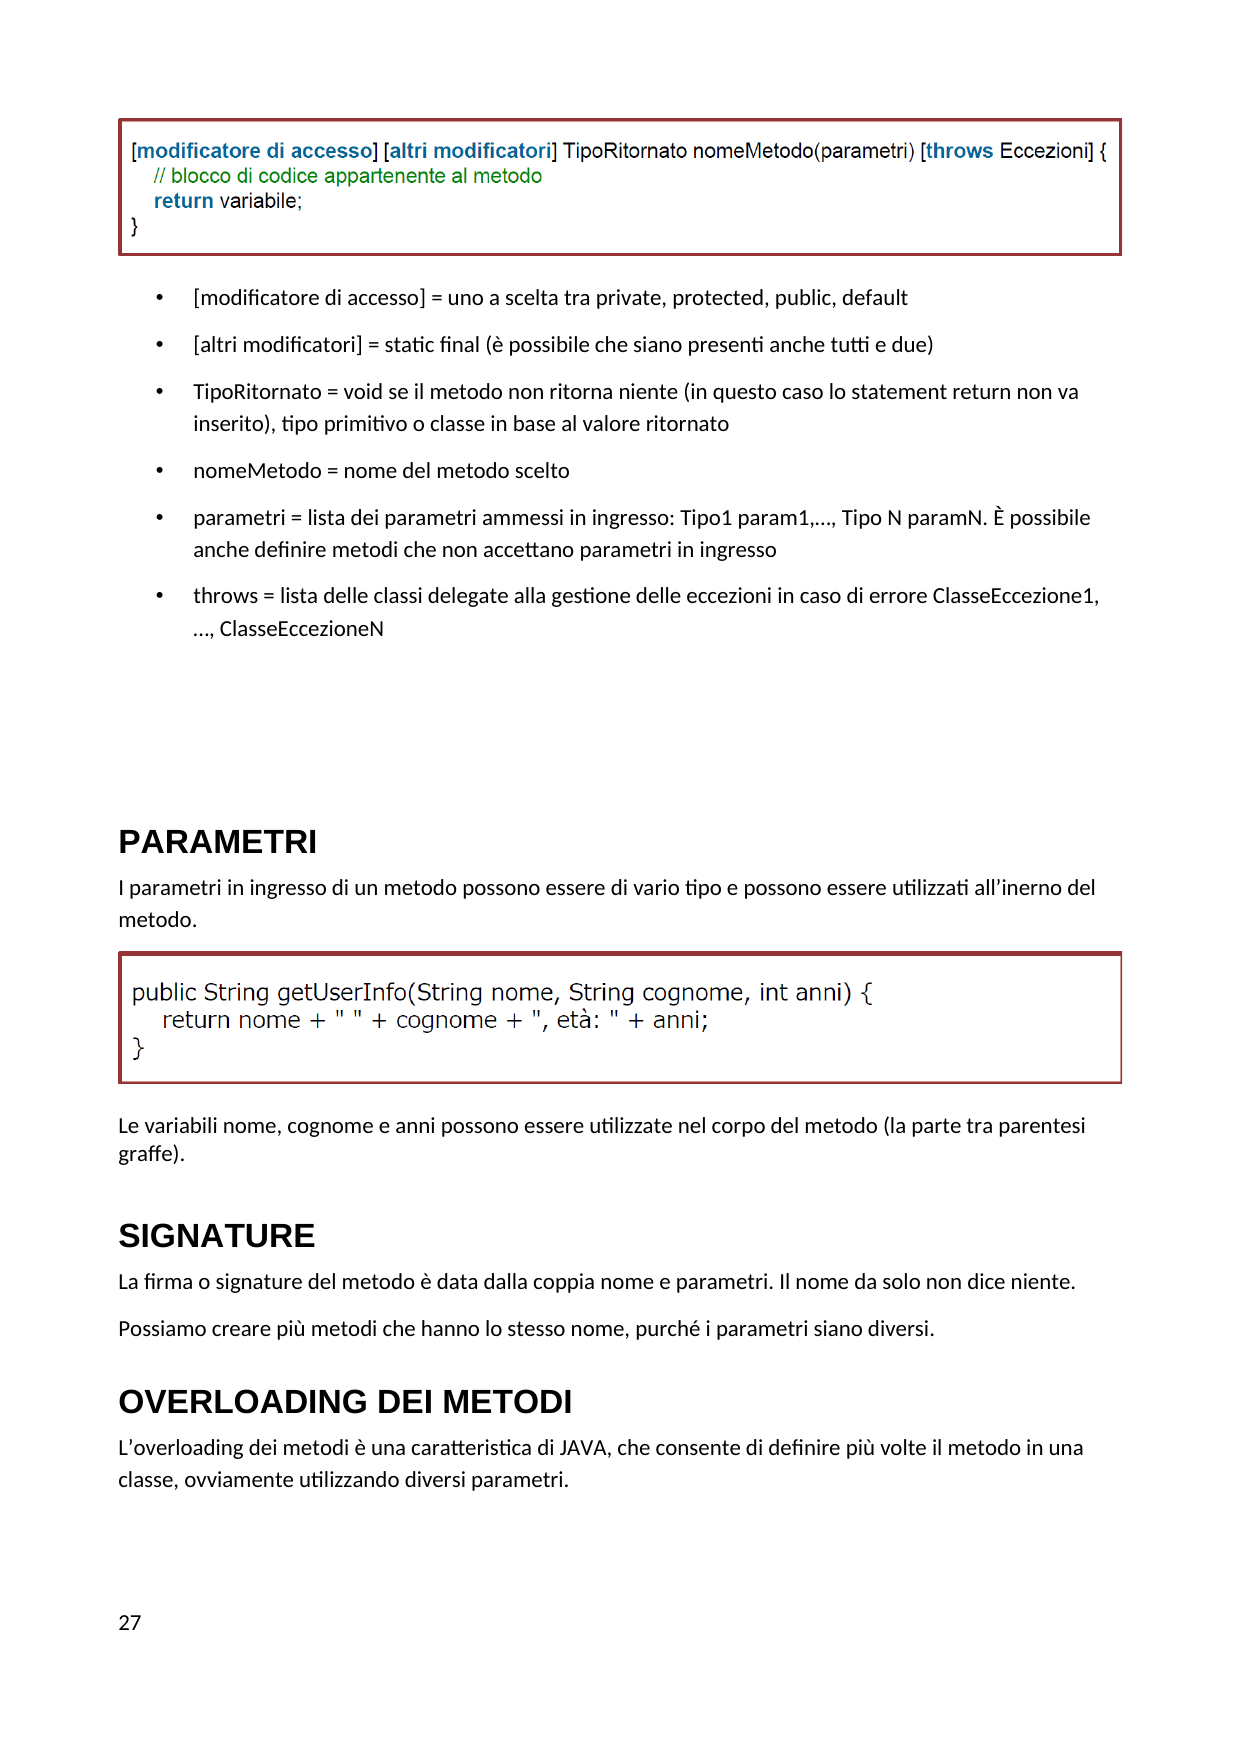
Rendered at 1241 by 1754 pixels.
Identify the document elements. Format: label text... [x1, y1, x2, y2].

list parametri = lista dei parametri ammessi in ingresso: Tipo1 param1,…, Tipo N paramN. È possibile anche definire metodi che non accettano parametri in ingresso [156, 503, 1122, 563]
list throws = lista delle classi delegate alla gestione delle eccezioni in caso di errore ClasseEccezione1, …, ClasseEccezioneN [156, 582, 1122, 642]
text I parametri in ingresso di un metodo possono essere di vario tipo e possono essere utilizzati all’inerno del metodo. [118, 873, 1122, 933]
list nomeMetodo = nome del metodo scelto [156, 456, 1122, 484]
list [altri modificatori] = static final (è possibile che siano presenti anche tutti e due) [156, 330, 1122, 358]
picture [118, 951, 1123, 1084]
text L’overloading dei metodi è una caratteristica di JAVA, che consente di definire più volte il metodo in una classe, ovviamente utilizzando diversi parametri. [118, 1433, 1122, 1493]
subtitle OVERLOADING DEI METODI [118, 1382, 1122, 1420]
list [modificatore di accesso] = uno a scelta tra private, protected, public, default [156, 283, 1122, 311]
subtitle SIGNATURE [118, 1216, 1122, 1255]
subtitle PARAMETRI [118, 822, 1122, 860]
text La firma o signature del metodo è data dalla coppia nome e parametri. Il nome da solo non dice niente. [118, 1267, 1122, 1295]
list TipoRitornato = void se il metodo non ritorna niente (in questo caso lo statement return non va inserito), tipo primitivo o classe in base al valore ritornato [156, 377, 1122, 437]
text Le variabili nome, cognome e anni possono essere utilizzate nel corpo del metodo (la parte tra parentesi graffe). [118, 1111, 1122, 1167]
text Possiamo creare più metodi che hanno lo stesso nome, purché i parametri siano diversi. [118, 1314, 1122, 1342]
picture [118, 118, 1123, 256]
